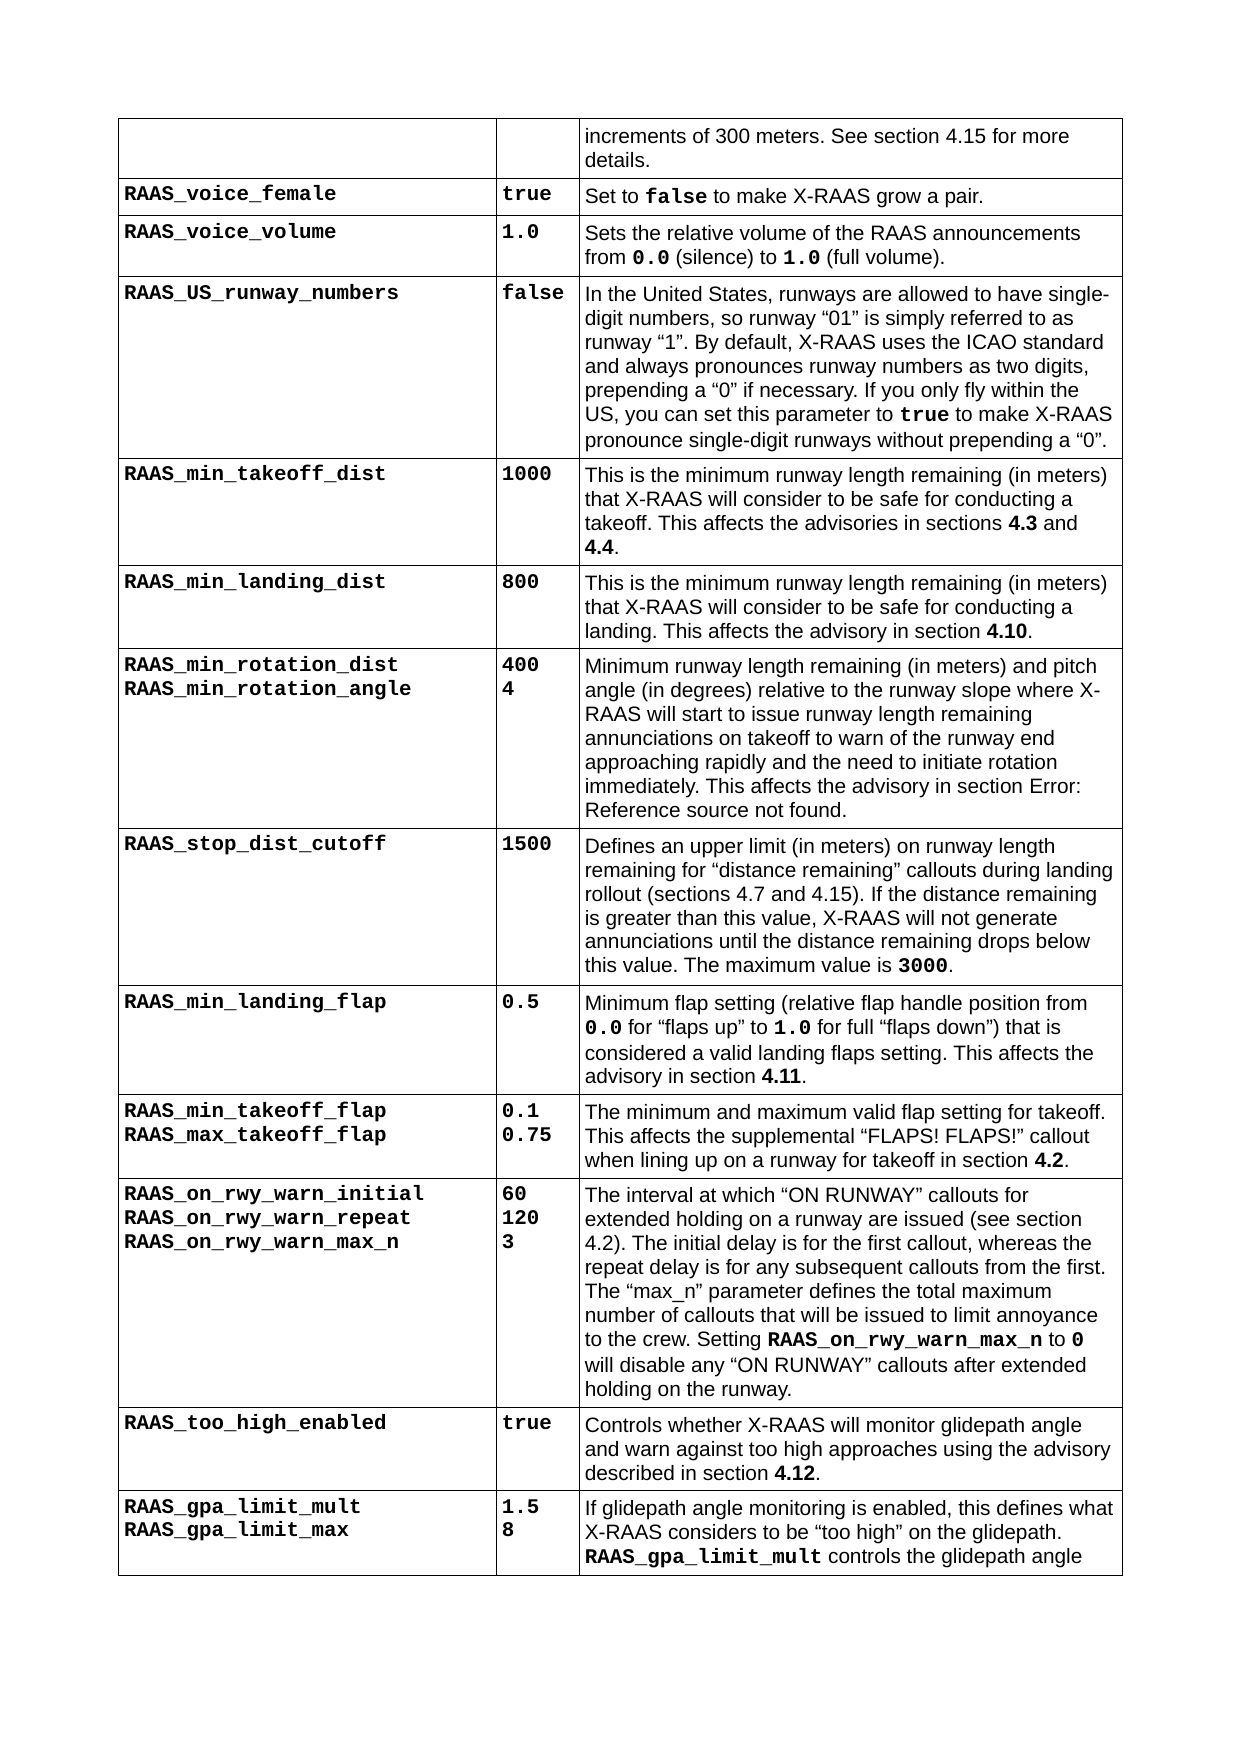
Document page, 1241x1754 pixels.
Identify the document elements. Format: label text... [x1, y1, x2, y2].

table_cell The minimum and maximum valid flap setting for takeoff. This affects the supplemental “FLAPS! FLAPS!” callout when lining up on a runway for takeoff in section 4.2. [580, 1095, 1122, 1177]
table_cell RAAS_voice_female [119, 179, 496, 215]
table_cell RAAS_min_landing_flap [119, 986, 496, 1094]
table_cell In the United States, runways are allowed to have single-digit numbers, so runway “01” is simply referred to as runway “1”. By default, X-RAAS uses the ICAO standard and always pronounces runway numbers as two digits, prepending a “0” if necessary. If you only fly within the US, you can set this parameter to true to make X-RAAS pronounce single-digit runways without prepending a “0”. [580, 277, 1122, 457]
table_cell 0.1 0.75 [497, 1095, 579, 1177]
table_cell If glidepath angle monitoring is enabled, this defines what X-RAAS considers to be “too high” on the glidepath. RAAS_gpa_limit_mult controls the glidepath angle [580, 1491, 1122, 1575]
table_cell This is the minimum runway length remaining (in meters) that X-RAAS will consider to be safe for conducting a takeoff. This affects the advisories in sections 4.3 and 4.4. [580, 459, 1122, 565]
table_cell true [497, 179, 579, 215]
table_cell 1500 [497, 829, 579, 985]
table_cell RAAS_too_high_enabled [119, 1408, 496, 1490]
table_cell Minimum runway length remaining (in meters) and pitch angle (in degrees) relative to the runway slope where X-RAAS will start to issue runway length remaining annunciations on takeoff to warn of the runway end approaching rapidly and the need to initiate rotation immediately. This affects the advisory in section Error: Reference source not found. [580, 649, 1122, 828]
table_cell Controls whether X-RAAS will monitor glidepath angle and warn against too high approaches using the advisory described in section 4.12. [580, 1408, 1122, 1490]
table_cell 0.5 [497, 986, 579, 1094]
table_cell 60 120 3 [497, 1179, 579, 1407]
table_cell RAAS_gpa_limit_mult RAAS_gpa_limit_max [119, 1491, 496, 1575]
table_cell RAAS_on_rwy_warn_initial RAAS_on_rwy_warn_repeat RAAS_on_rwy_warn_max_n [119, 1179, 496, 1407]
table_cell increments of 300 meters. See section 4.15 for more details. [580, 119, 1122, 178]
table_cell [497, 119, 579, 178]
table_cell Defines an upper limit (in meters) on runway length remaining for “distance remaining” callouts during landing rollout (sections 4.7 and 4.15). If the distance remaining is greater than this value, X-RAAS will not generate annunciations until the distance remaining drops below this value. The maximum value is 3000. [580, 829, 1122, 985]
table_cell RAAS_min_rotation_dist RAAS_min_rotation_angle [119, 649, 496, 828]
table_cell The interval at which “ON RUNWAY” callouts for extended holding on a runway are issued (see section 4.2). The initial delay is for the first callout, whereas the repeat delay is for any subsequent callouts from the first. The “max_n” parameter defines the total maximum number of callouts that will be issued to limit annoyance to the crew. Setting RAAS_on_rwy_warn_max_n to 0 will disable any “ON RUNWAY” callouts after extended holding on the runway. [580, 1179, 1122, 1407]
table_cell Sets the relative volume of the RAAS announcements from 0.0 (silence) to 1.0 (full volume). [580, 216, 1122, 276]
table_cell true [497, 1408, 579, 1490]
table_cell 1.0 [497, 216, 579, 276]
table_cell RAAS_stop_dist_cutoff [119, 829, 496, 985]
table_cell RAAS_US_runway_numbers [119, 277, 496, 457]
table_cell RAAS_min_takeoff_flap RAAS_max_takeoff_flap [119, 1095, 496, 1177]
table_cell 400 4 [497, 649, 579, 828]
table_cell 800 [497, 566, 579, 648]
table_cell Minimum flap setting (relative flap handle position from 0.0 for “flaps up” to 1.0 for full “flaps down”) that is considered a valid landing flaps setting. This affects the advisory in section 4.11. [580, 986, 1122, 1094]
table_cell RAAS_voice_volume [119, 216, 496, 276]
table_cell 1000 [497, 459, 579, 565]
table_cell RAAS_min_landing_dist [119, 566, 496, 648]
table_cell false [497, 277, 579, 457]
table_cell Set to false to make X-RAAS grow a pair. [580, 179, 1122, 215]
table_cell This is the minimum runway length remaining (in meters) that X-RAAS will consider to be safe for conducting a landing. This affects the advisory in section 4.10. [580, 566, 1122, 648]
table_cell 1.5 8 [497, 1491, 579, 1575]
table_cell [119, 119, 496, 178]
table_cell RAAS_min_takeoff_dist [119, 459, 496, 565]
